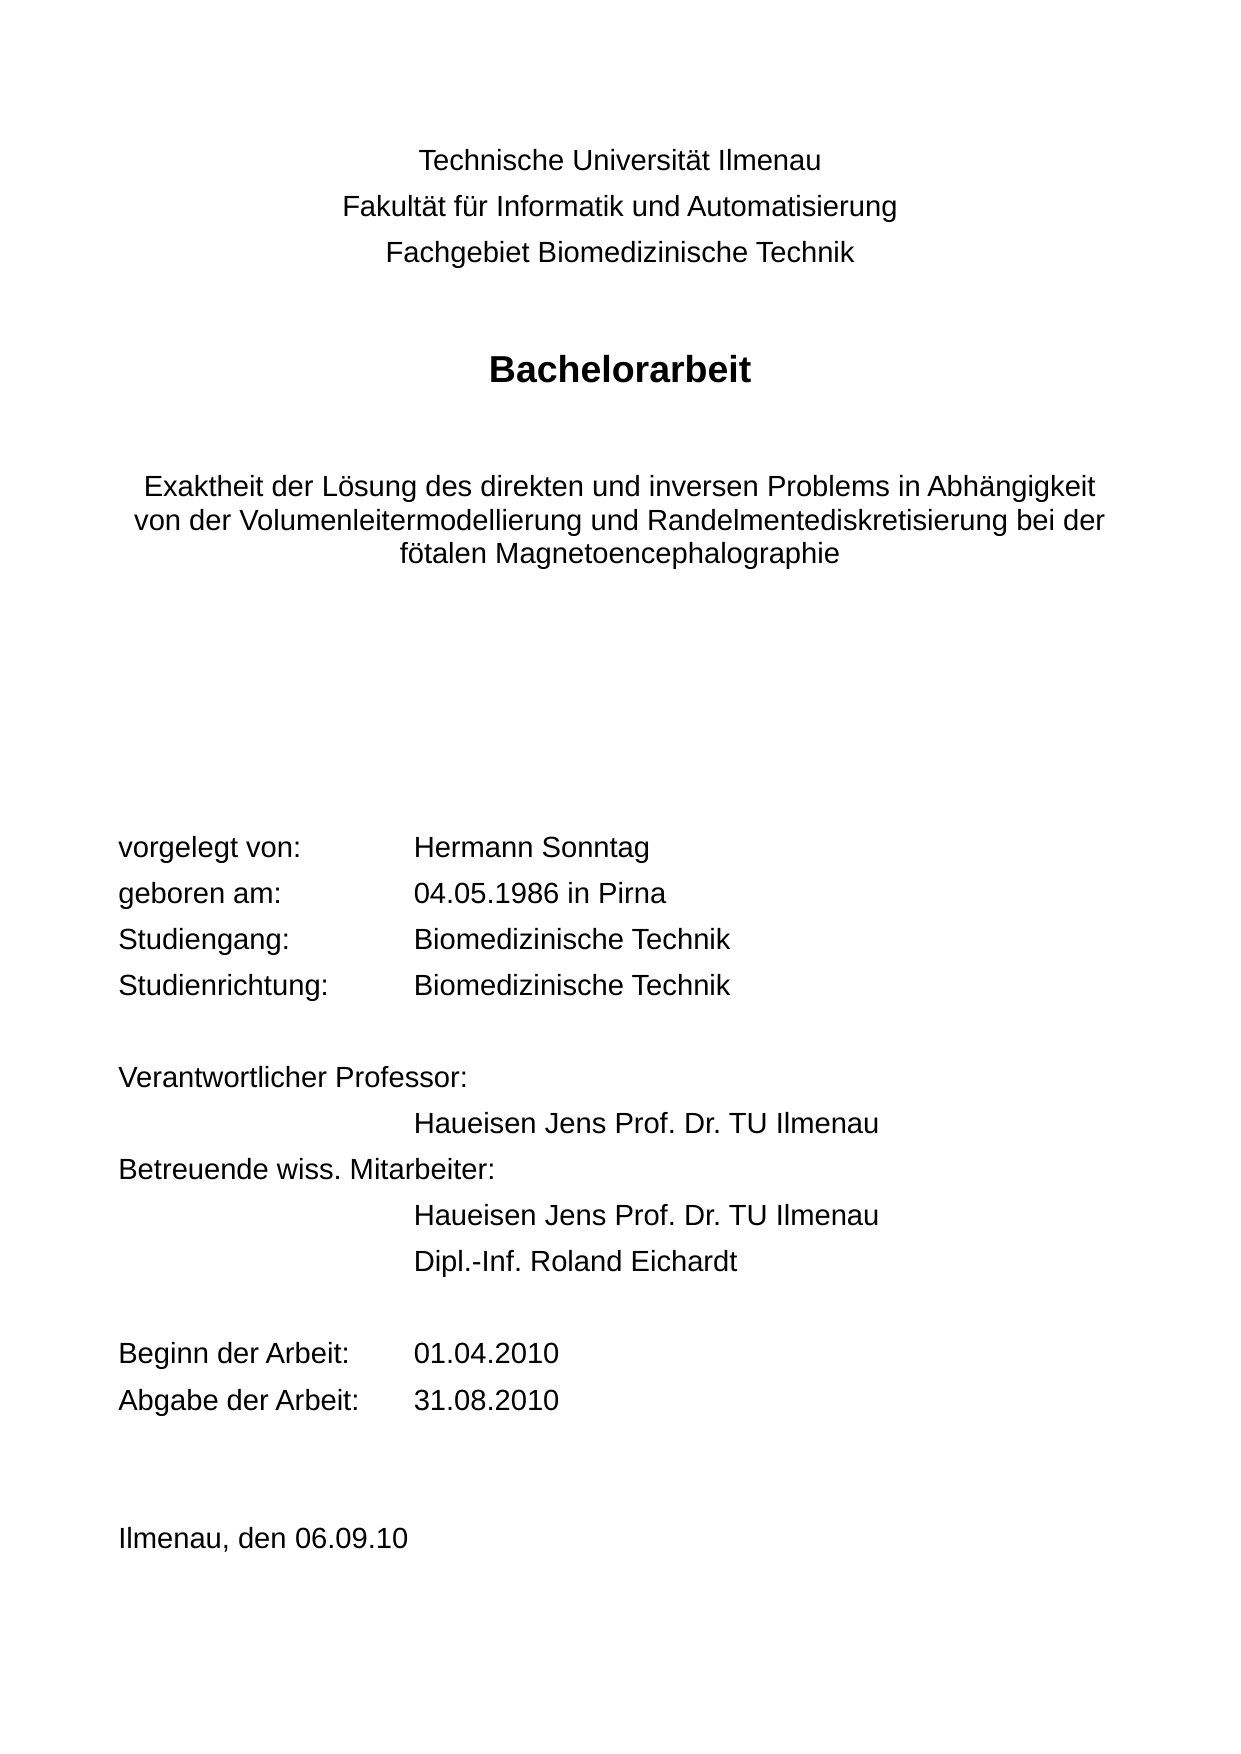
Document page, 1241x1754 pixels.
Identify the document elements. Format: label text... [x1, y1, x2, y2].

text Verantwortlicher Professor: [118, 1060, 1122, 1094]
subtitle Technische Universität Ilmenau [118, 143, 1122, 177]
text Haueisen Jens Prof. Dr. TU Ilmenau [118, 1198, 1122, 1232]
text Beginn der Arbeit: 01.04.2010 [118, 1336, 1122, 1370]
subtitle Bachelorarbeit [118, 347, 1122, 391]
text Dipl.-Inf. Roland Eichardt [118, 1244, 1122, 1278]
subtitle Exaktheit der Lösung des direkten und inversen Problems in Abhängigkeit von der Volumenleitermodellierung und Randelmentediskretisierung bei der fötalen Magnetoencephalographie [118, 469, 1122, 570]
text Studiengang: Biomedizinische Technik [118, 922, 1122, 956]
text Fakultät für Informatik und Automatisierung [118, 189, 1122, 223]
text geboren am: 04.05.1986 in Pirna [118, 876, 1122, 909]
text vorgelegt von: Hermann Sonntag [118, 830, 1122, 863]
text Studienrichtung: Biomedizinische Technik [118, 968, 1122, 1002]
text Ilmenau, den 06.09.10 [118, 1521, 1122, 1554]
text Haueisen Jens Prof. Dr. TU Ilmenau [118, 1106, 1122, 1140]
text Abgabe der Arbeit: 31.08.2010 [118, 1382, 1122, 1416]
text Fachgebiet Biomedizinische Technik [118, 235, 1122, 269]
text Betreuende wiss. Mitarbeiter: [118, 1152, 1122, 1186]
